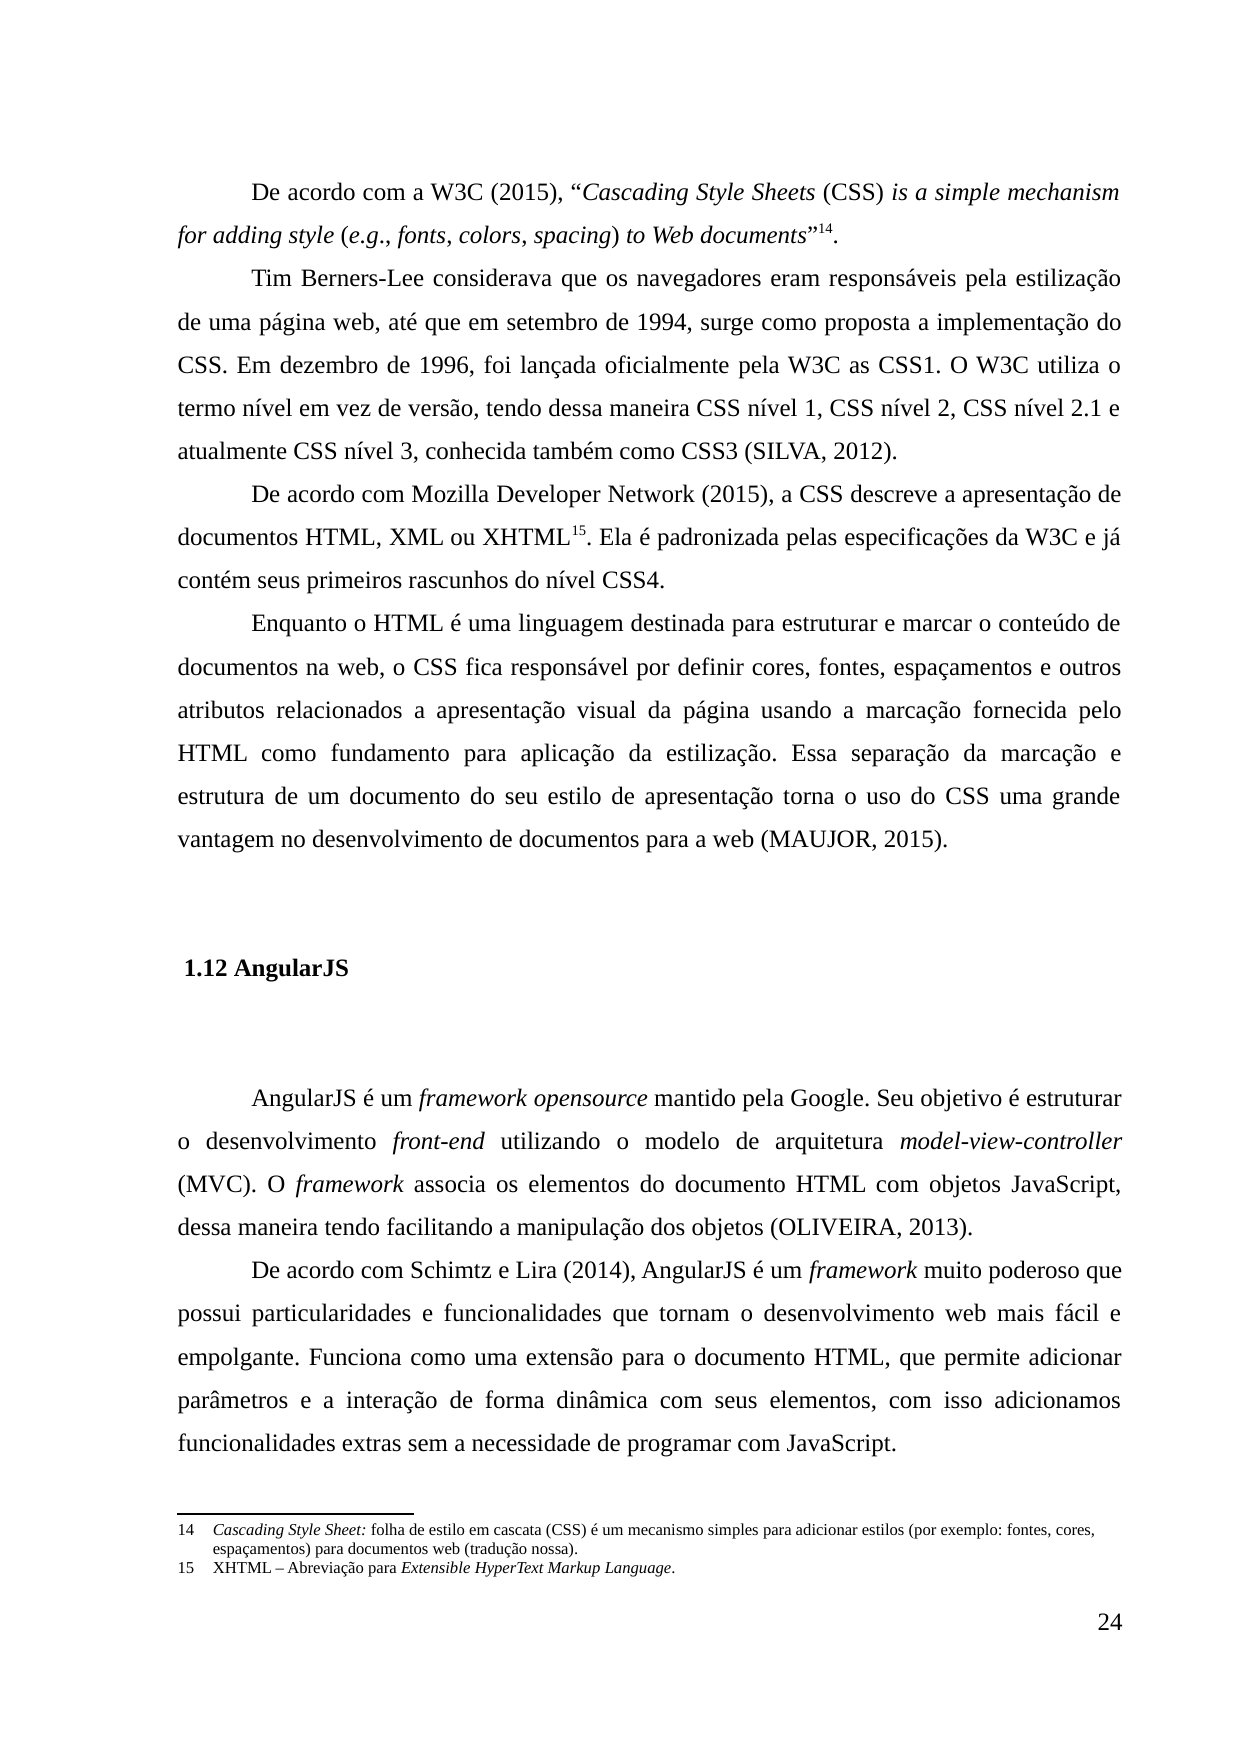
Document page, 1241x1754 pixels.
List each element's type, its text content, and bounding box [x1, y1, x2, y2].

text Enquanto o HTML é uma linguagem destinada para estruturar e marcar o conteúdo de documentos na web, o CSS fica responsável por definir cores, fontes, espaçamentos e outros atributos relacionados a apresentação visual da página usando a marcação fornecida pelo HTML como fundamento para aplicação da estilização. Essa separação da marcação e estrutura de um documento do seu estilo de apresentação torna o uso do CSS uma grande vantagem no desenvolvimento de documentos para a web (MAUJOR, 2015). [177, 608, 1122, 853]
text De acordo com a W3C (2015), “Cascading Style Sheets (CSS) is a simple mechanism for adding style (e.g., fonts, colors, spacing) to Web documents”. [177, 177, 1122, 249]
text Tim Berners-Lee considerava que os navegadores eram responsáveis pela estilização de uma página web, até que em setembro de 1994, surge como proposta a implementação do CSS. Em dezembro de 1996, foi lançada oficialmente pela W3C as CSS1. O W3C utiliza o termo nível em vez de versão, tendo dessa maneira CSS nível 1, CSS nível 2, CSS nível 2.1 e atualmente CSS nível 3, conhecida também como CSS3 (SILVA, 2012). [177, 263, 1122, 465]
text XHTML – Abreviação para Extensible HyperText Markup Language. [177, 1558, 1122, 1577]
text AngularJS é um framework opensource mantido pela Google. Seu objetivo é estruturar o desenvolvimento front-end utilizando o modelo de arquitetura model-view-controller (MVC). O framework associa os elementos do documento HTML com objetos JavaScript, dessa maneira tendo facilitando a manipulação dos objetos (OLIVEIRA, 2013). [177, 1083, 1122, 1241]
text De acordo com Mozilla Developer Network (2015), a CSS descreve a apresentação de documentos HTML, XML ou XHTML. Ela é padronizada pelas especificações da W3C e já contém seus primeiros rascunhos do nível CSS4. [177, 479, 1122, 594]
text Cascading Style Sheet: folha de estilo em cascata (CSS) é um mecanismo simples para adicionar estilos (por exemplo: fontes, cores, espaçamentos) para documentos web (tradução nossa). [177, 1519, 1122, 1558]
subtitle AngularJS [177, 953, 1122, 982]
text De acordo com Schimtz e Lira (2014), AngularJS é um framework muito poderoso que possui particularidades e funcionalidades que tornam o desenvolvimento web mais fácil e empolgante. Funciona como uma extensão para o documento HTML, que permite adicionar parâmetros e a interação de forma dinâmica com seus elementos, com isso adicionamos funcionalidades extras sem a necessidade de programar com JavaScript. [177, 1255, 1122, 1457]
